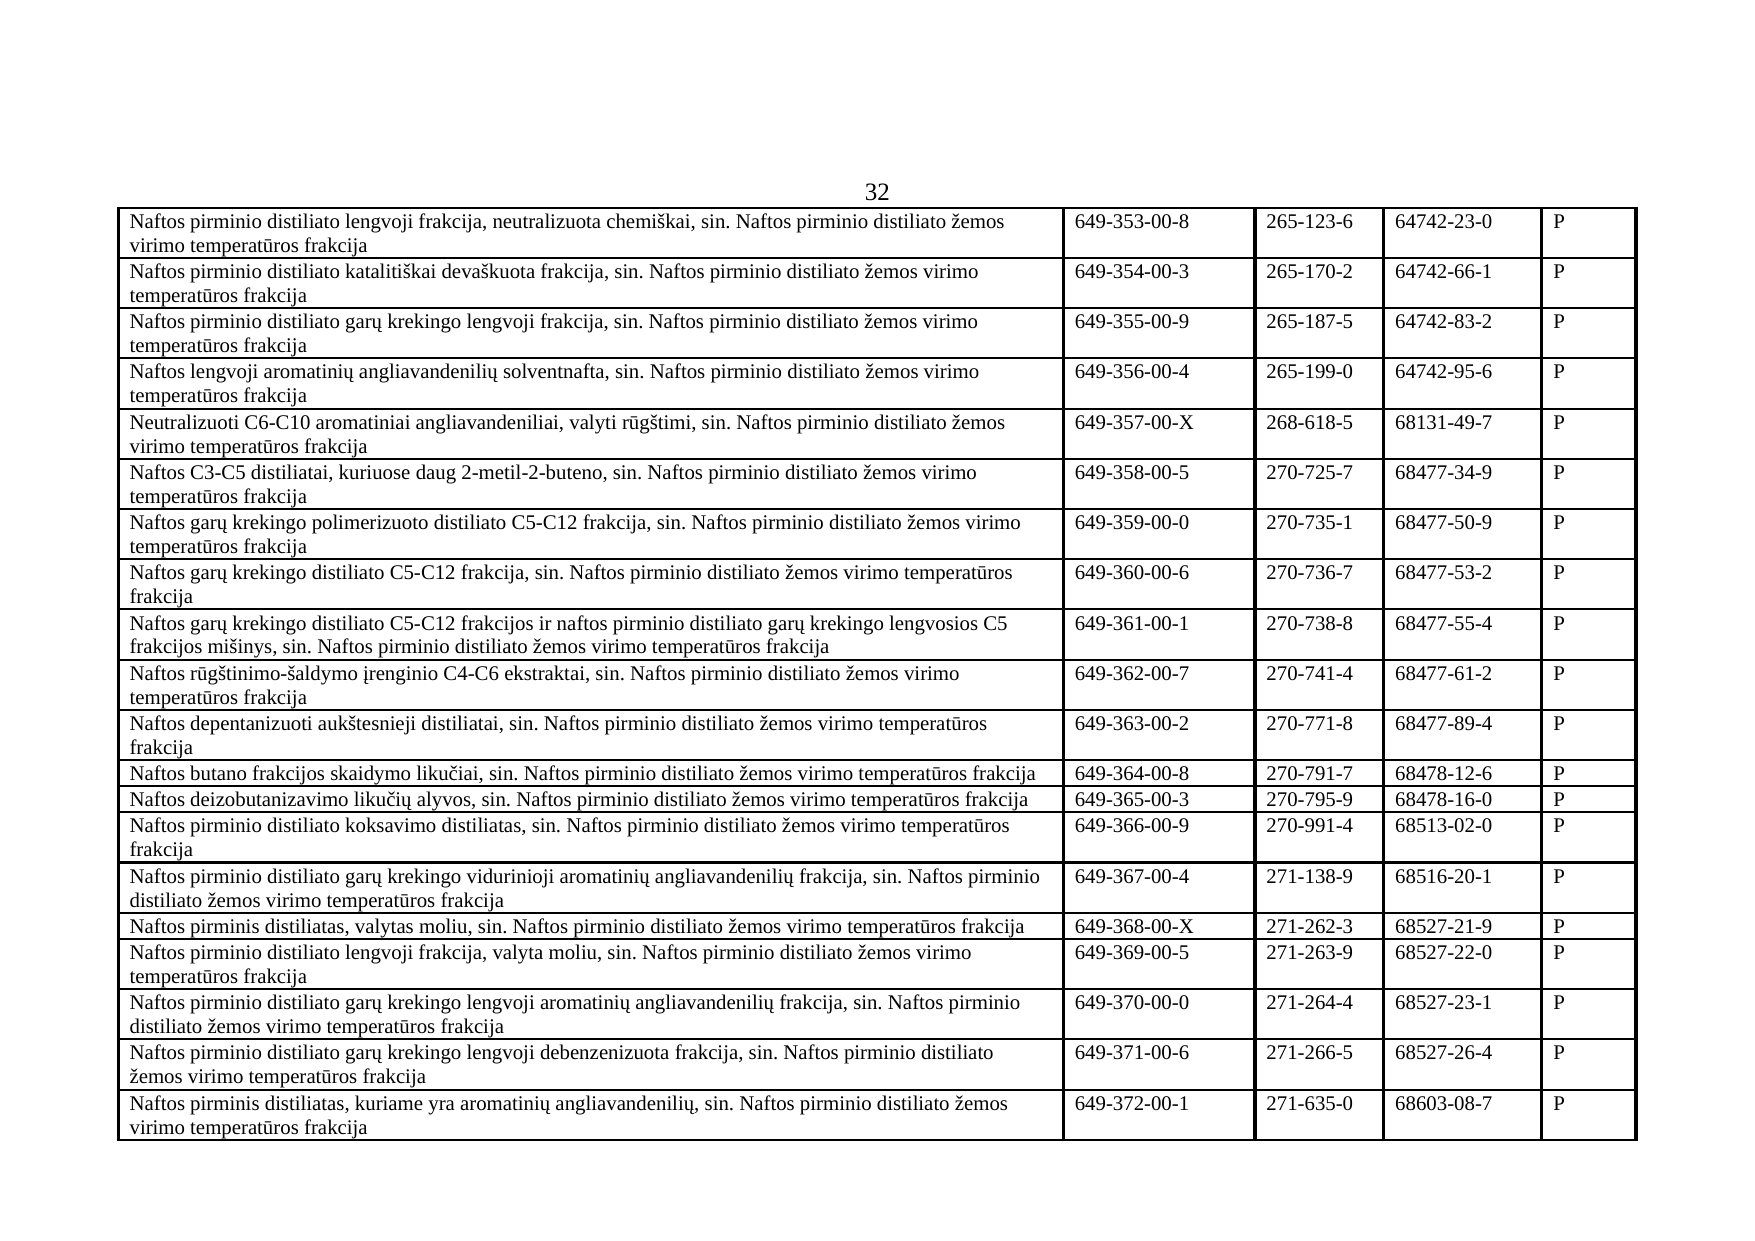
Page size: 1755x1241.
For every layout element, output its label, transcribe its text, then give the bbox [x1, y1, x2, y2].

table_cell 64742-83-2 [1385, 309, 1540, 357]
table_cell 271-635-0 [1257, 1091, 1382, 1139]
table_cell 270-795-9 [1257, 787, 1382, 811]
table_cell Naftos garų krekingo distiliato C5-C12 frakcijos ir naftos pirminio distiliato garų krekingo lengvosios C5 frakcijos mišinys, sin. Naftos pirminio distiliato žemos virimo temperatūros frakcija [120, 610, 1062, 658]
table_cell P [1543, 864, 1634, 912]
table_cell 649-355-00-9 [1065, 309, 1253, 357]
table_cell 64742-23-0 [1385, 209, 1540, 257]
table_cell 649-366-00-9 [1065, 813, 1253, 861]
table_cell 265-170-2 [1257, 259, 1382, 307]
table_cell 649-359-00-0 [1065, 510, 1253, 558]
table_cell 649-357-00-X [1065, 410, 1253, 458]
table_cell 68478-12-6 [1385, 761, 1540, 785]
table_cell 649-360-00-6 [1065, 560, 1253, 608]
table_cell 265-199-0 [1257, 359, 1382, 407]
table_cell P [1543, 410, 1634, 458]
table_cell 649-365-00-3 [1065, 787, 1253, 811]
table_cell Naftos garų krekingo distiliato C5-C12 frakcija, sin. Naftos pirminio distiliato žemos virimo temperatūros frakcija [120, 560, 1062, 608]
table_cell P [1543, 309, 1634, 357]
table_cell Naftos pirminis distiliatas, kuriame yra aromatinių angliavandenilių, sin. Naftos pirminio distiliato žemos virimo temperatūros frakcija [120, 1091, 1062, 1139]
table_cell 270-791-7 [1257, 761, 1382, 785]
table_cell 271-262-3 [1257, 914, 1382, 938]
table_cell 649-370-00-0 [1065, 990, 1253, 1038]
table_cell Neutralizuoti C6-C10 aromatiniai angliavandeniliai, valyti rūgštimi, sin. Naftos pirminio distiliato žemos virimo temperatūros frakcija [120, 410, 1062, 458]
table_cell Naftos lengvoji aromatinių angliavandenilių solventnafta, sin. Naftos pirminio distiliato žemos virimo temperatūros frakcija [120, 359, 1062, 407]
table_cell 649-361-00-1 [1065, 610, 1253, 658]
table_cell 68477-89-4 [1385, 711, 1540, 759]
table_cell 649-371-00-6 [1065, 1040, 1253, 1088]
table_cell 649-362-00-7 [1065, 661, 1253, 709]
table_cell P [1543, 460, 1634, 508]
table_cell P [1543, 914, 1634, 938]
table_cell 270-725-7 [1257, 460, 1382, 508]
table_cell Naftos pirminio distiliato katalitiškai devaškuota frakcija, sin. Naftos pirminio distiliato žemos virimo temperatūros frakcija [120, 259, 1062, 307]
table_cell 649-358-00-5 [1065, 460, 1253, 508]
table_cell 649-368-00-X [1065, 914, 1253, 938]
table_cell Naftos pirminis distiliatas, valytas moliu, sin. Naftos pirminio distiliato žemos virimo temperatūros frakcija [120, 914, 1062, 938]
table_cell Naftos pirminio distiliato garų krekingo lengvoji frakcija, sin. Naftos pirminio distiliato žemos virimo temperatūros frakcija [120, 309, 1062, 357]
table_cell P [1543, 711, 1634, 759]
table_cell 649-372-00-1 [1065, 1091, 1253, 1139]
table_cell 268-618-5 [1257, 410, 1382, 458]
table_cell P [1543, 1091, 1634, 1139]
table_cell 68477-50-9 [1385, 510, 1540, 558]
table_cell Naftos pirminio distiliato koksavimo distiliatas, sin. Naftos pirminio distiliato žemos virimo temperatūros frakcija [120, 813, 1062, 861]
table_cell 649-353-00-8 [1065, 209, 1253, 257]
table_cell 68513-02-0 [1385, 813, 1540, 861]
table_cell P [1543, 510, 1634, 558]
table_cell 68527-26-4 [1385, 1040, 1540, 1088]
table_cell Naftos pirminio distiliato garų krekingo lengvoji debenzenizuota frakcija, sin. Naftos pirminio distiliato žemos virimo temperatūros frakcija [120, 1040, 1062, 1088]
table_cell 649-356-00-4 [1065, 359, 1253, 407]
table_cell 271-263-9 [1257, 940, 1382, 988]
table_cell 68516-20-1 [1385, 864, 1540, 912]
table_cell 649-369-00-5 [1065, 940, 1253, 988]
table_cell 649-364-00-8 [1065, 761, 1253, 785]
table_cell 265-123-6 [1257, 209, 1382, 257]
table_cell 649-363-00-2 [1065, 711, 1253, 759]
table_cell 270-991-4 [1257, 813, 1382, 861]
table_cell P [1543, 259, 1634, 307]
table_cell Naftos pirminio distiliato garų krekingo lengvoji aromatinių angliavandenilių frakcija, sin. Naftos pirminio distiliato žemos virimo temperatūros frakcija [120, 990, 1062, 1038]
table_cell P [1543, 761, 1634, 785]
table_cell 68477-34-9 [1385, 460, 1540, 508]
table_cell 68477-55-4 [1385, 610, 1540, 658]
table_cell P [1543, 359, 1634, 407]
table_cell Naftos rūgštinimo-šaldymo įrenginio C4-C6 ekstraktai, sin. Naftos pirminio distiliato žemos virimo temperatūros frakcija [120, 661, 1062, 709]
table_cell P [1543, 787, 1634, 811]
table_cell 649-354-00-3 [1065, 259, 1253, 307]
table_cell P [1543, 610, 1634, 658]
table_cell 68477-61-2 [1385, 661, 1540, 709]
table_cell 68527-22-0 [1385, 940, 1540, 988]
table_cell 68477-53-2 [1385, 560, 1540, 608]
table_cell 68603-08-7 [1385, 1091, 1540, 1139]
table_cell 68131-49-7 [1385, 410, 1540, 458]
table_cell Naftos garų krekingo polimerizuoto distiliato C5-C12 frakcija, sin. Naftos pirminio distiliato žemos virimo temperatūros frakcija [120, 510, 1062, 558]
table_cell 270-738-8 [1257, 610, 1382, 658]
table_cell 270-736-7 [1257, 560, 1382, 608]
table_cell 68478-16-0 [1385, 787, 1540, 811]
table_cell 64742-95-6 [1385, 359, 1540, 407]
table_cell Naftos pirminio distiliato garų krekingo vidurinioji aromatinių angliavandenilių frakcija, sin. Naftos pirminio distiliato žemos virimo temperatūros frakcija [120, 864, 1062, 912]
table_cell P [1543, 940, 1634, 988]
table_cell P [1543, 1040, 1634, 1088]
table_cell 271-264-4 [1257, 990, 1382, 1038]
table_cell 265-187-5 [1257, 309, 1382, 357]
table_cell P [1543, 209, 1634, 257]
table_cell 270-735-1 [1257, 510, 1382, 558]
table_cell 271-266-5 [1257, 1040, 1382, 1088]
table_cell 68527-23-1 [1385, 990, 1540, 1038]
table_cell 64742-66-1 [1385, 259, 1540, 307]
table_cell 68527-21-9 [1385, 914, 1540, 938]
table_cell 270-771-8 [1257, 711, 1382, 759]
table_cell P [1543, 661, 1634, 709]
table_cell Naftos depentanizuoti aukštesnieji distiliatai, sin. Naftos pirminio distiliato žemos virimo temperatūros frakcija [120, 711, 1062, 759]
table_cell Naftos pirminio distiliato lengvoji frakcija, valyta moliu, sin. Naftos pirminio distiliato žemos virimo temperatūros frakcija [120, 940, 1062, 988]
table_cell P [1543, 813, 1634, 861]
table_cell P [1543, 990, 1634, 1038]
table_cell Naftos pirminio distiliato lengvoji frakcija, neutralizuota chemiškai, sin. Naftos pirminio distiliato žemos virimo temperatūros frakcija [120, 209, 1062, 257]
table_cell Naftos deizobutanizavimo likučių alyvos, sin. Naftos pirminio distiliato žemos virimo temperatūros frakcija [120, 787, 1062, 811]
table_cell 271-138-9 [1257, 864, 1382, 912]
table_cell Naftos C3-C5 distiliatai, kuriuose daug 2-metil-2-buteno, sin. Naftos pirminio distiliato žemos virimo temperatūros frakcija [120, 460, 1062, 508]
table_cell P [1543, 560, 1634, 608]
table_cell 649-367-00-4 [1065, 864, 1253, 912]
table_cell Naftos butano frakcijos skaidymo likučiai, sin. Naftos pirminio distiliato žemos virimo temperatūros frakcija [120, 761, 1062, 785]
table_cell 270-741-4 [1257, 661, 1382, 709]
